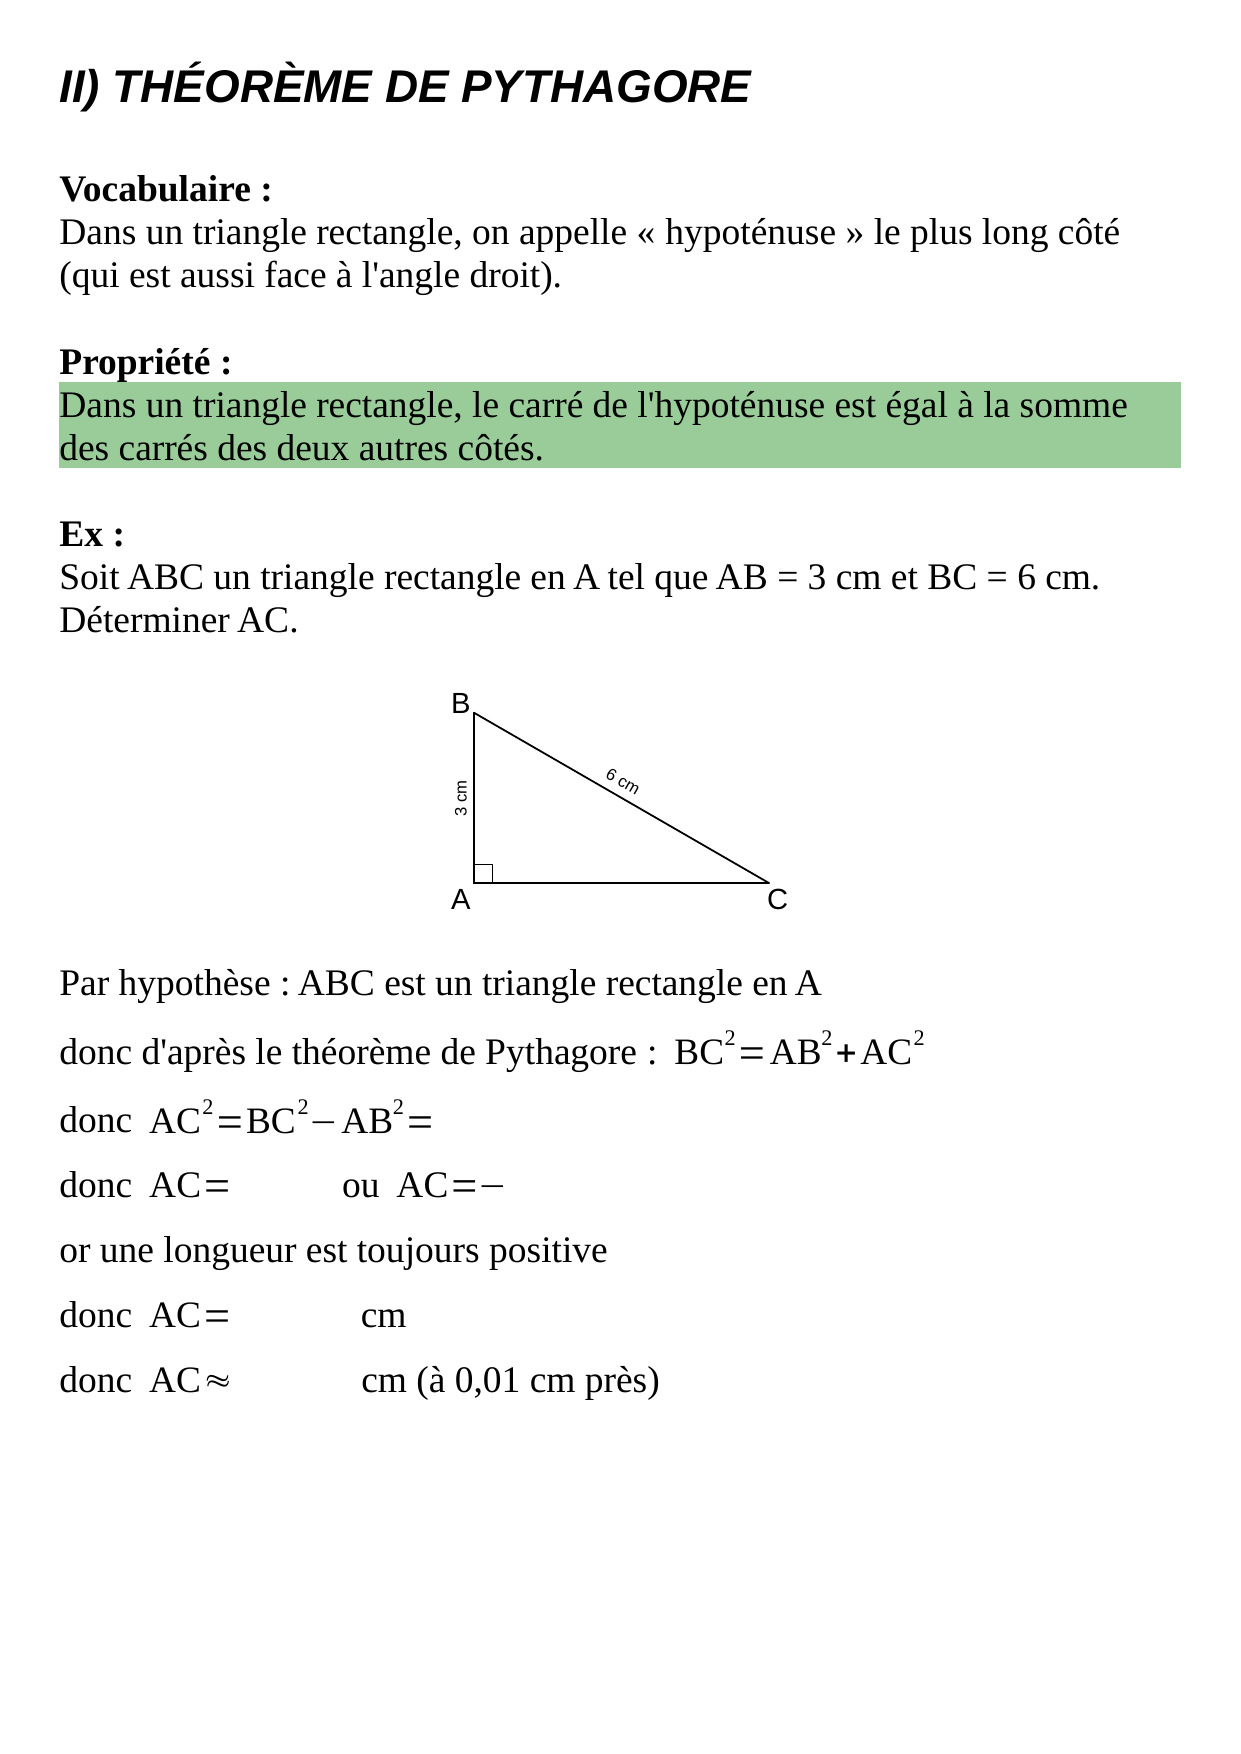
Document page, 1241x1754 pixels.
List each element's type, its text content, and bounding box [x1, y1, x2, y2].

text Vocabulaire : [59, 167, 1181, 210]
text Dans un triangle rectangle, le carré de l'hypoténuse est égal à la somme des carrés des deux autres côtés. [59, 382, 1181, 468]
list Théorème de Pythagore [59, 59, 1181, 112]
text Ex : [59, 512, 1181, 555]
text donc cm (à 0,01 cm près) [59, 1357, 1181, 1401]
text Dans un triangle rectangle, on appelle « hypoténuse » le plus long côté (qui est aussi face à l'angle droit). [59, 210, 1181, 296]
text donc cm [59, 1292, 1181, 1336]
text Soit ABC un triangle rectangle en A tel que AB = 3 cm et BC = 6 cm. Déterminer AC. [59, 555, 1181, 641]
text donc ou [59, 1163, 1181, 1206]
text donc d'après le théorème de Pythagore : [59, 1025, 1181, 1072]
text or une longueur est toujours positive [59, 1228, 1181, 1271]
text donc [59, 1094, 1181, 1141]
text Par hypothèse : ABC est un triangle rectangle en A [59, 961, 1181, 1004]
text Propriété : [59, 339, 1181, 382]
